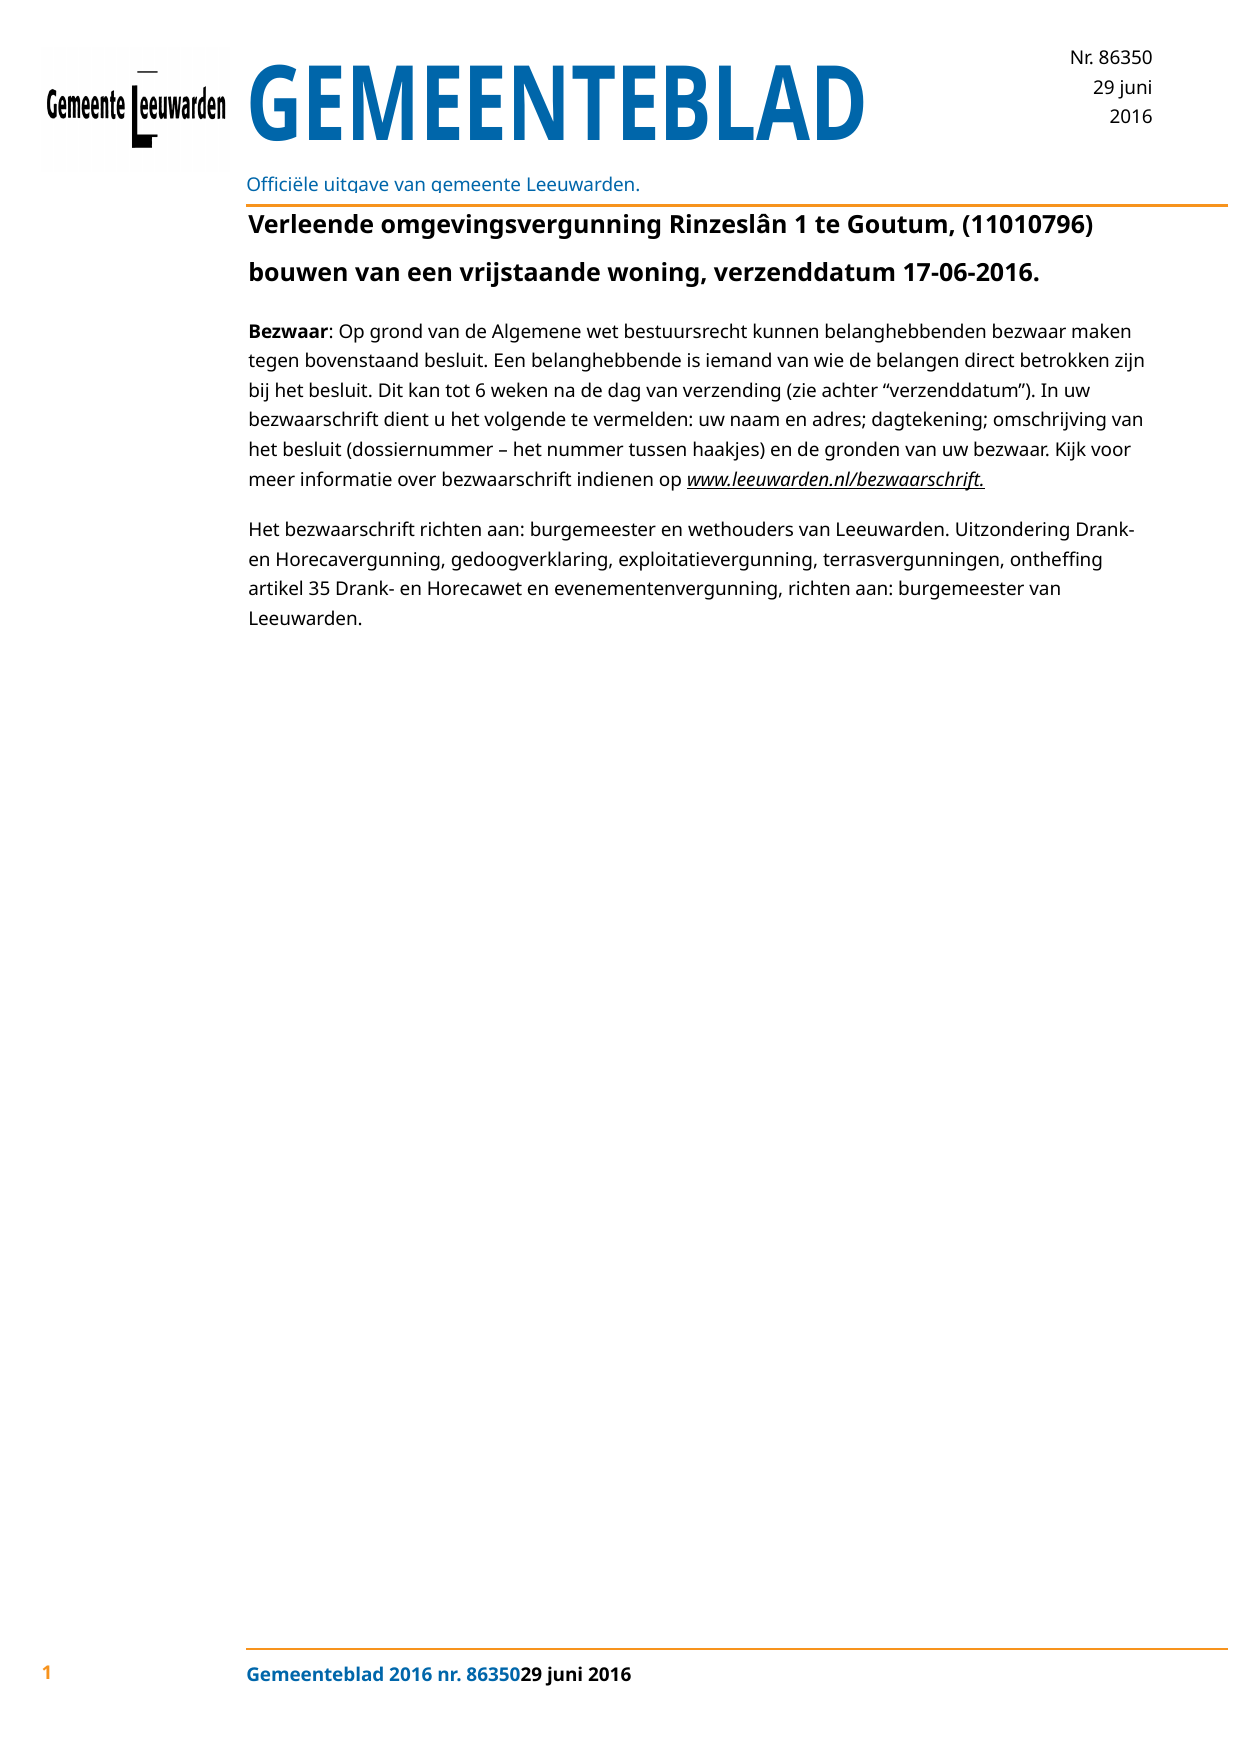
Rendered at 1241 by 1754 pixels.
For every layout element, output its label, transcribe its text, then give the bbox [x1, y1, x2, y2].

text Het bezwaarschrift richten aan: burgemeester en wethouders van Leeuwarden. Uitzondering Drank- en Horecavergunning, gedoogverklaring, exploitatievergunning, terrasvergunningen, ontheffing artikel 35 Drank- en Horecawet en evenementenvergunning, richten aan: burgemeester van Leeuwarden. [248, 516, 1152, 631]
text Verleende omgevingsvergunning Rinzeslân 1 te Goutum, (11010796) bouwen van een vrijstaande woning, verzenddatum 17-06-2016. [248, 207, 1152, 288]
text Bezwaar: Op grond van de Algemene wet bestuursrecht kunnen belanghebbenden bezwaar maken tegen bovenstaand besluit. Een belanghebbende is iemand van wie de belangen direct betrokken zijn bij het besluit. Dit kan tot 6 weken na de dag van verzending (zie achter “verzenddatum”). In uw bezwaarschrift dient u het volgende te vermelden: uw naam en adres; dagtekening; omschrijving van het besluit (dossiernummer – het nummer tussen haakjes) en de gronden van uw bezwaar. Kijk voor meer informatie over bezwaarschrift indienen op www.leeuwarden.nl/bezwaarschrift. [248, 318, 1152, 492]
picture [41, 47, 231, 172]
